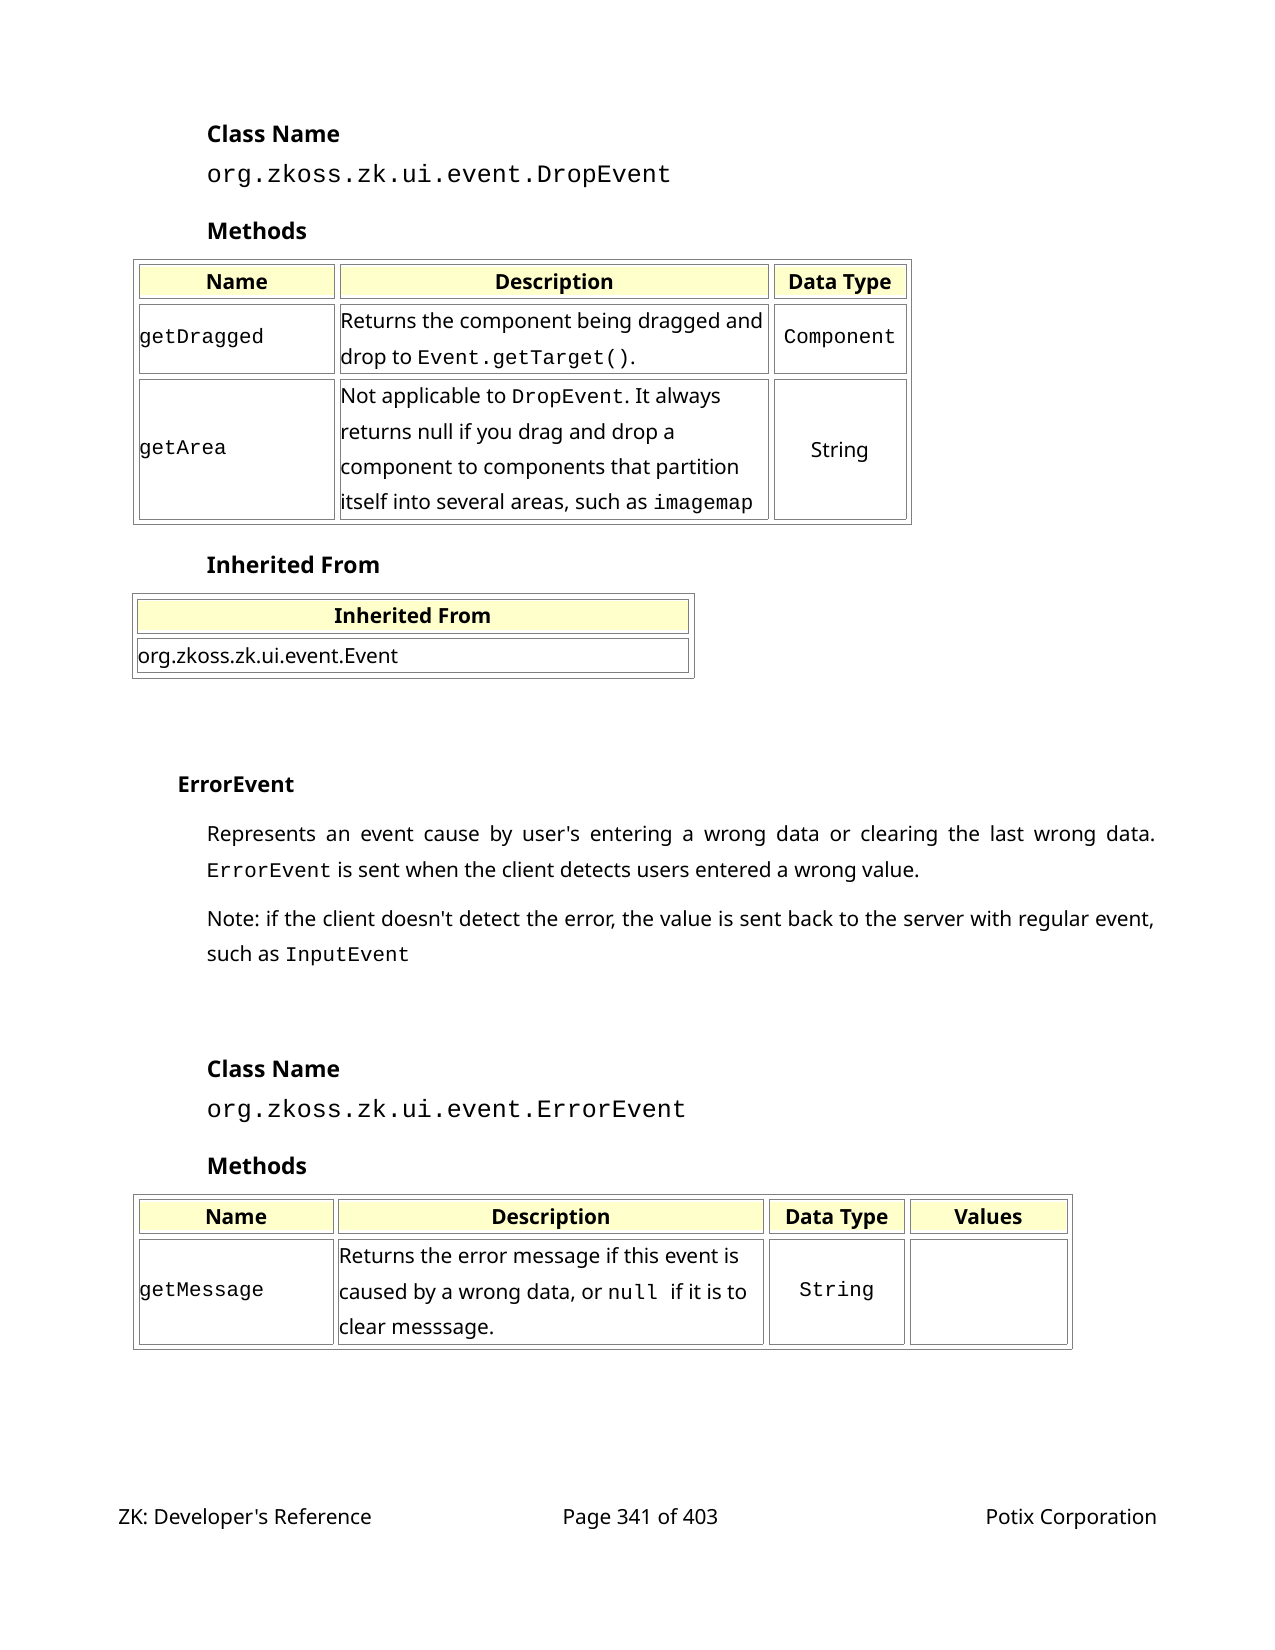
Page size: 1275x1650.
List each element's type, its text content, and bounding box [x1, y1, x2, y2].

table_header Data Type [771, 260, 908, 298]
table_cell getArea [136, 373, 337, 519]
subtitle ErrorEvent [177, 769, 1157, 799]
table_header Data Type [766, 1195, 907, 1233]
table_header Name [136, 260, 337, 298]
table_cell [911, 1240, 1067, 1343]
table_cell String [771, 373, 908, 519]
subtitle Inherited From [207, 549, 1157, 581]
table_cell Not applicable to DropEvent. It always returns null if you drag and drop a component to components that partition itself into several areas, such as imagemap [337, 373, 771, 519]
table_header Inherited From [134, 594, 691, 633]
table_header Values [907, 1195, 1069, 1233]
table_header Description [337, 260, 771, 298]
text org.zkoss.zk.ui.event.DropEvent [207, 162, 1157, 190]
table_cell Returns the component being dragged and drop to Event.getTarget(). [337, 298, 771, 373]
subtitle Methods [207, 215, 1157, 246]
subtitle Class Name [207, 118, 1157, 149]
text Represents an event cause by user's entering a wrong data or clearing the last wrong data. ErrorEvent is sent when the client detects users entered a wrong value. [207, 819, 1157, 883]
table_cell [907, 1233, 1069, 1343]
subtitle Methods [207, 1150, 1157, 1181]
table_header Name [136, 1195, 336, 1233]
text Note: if the client doesn't detect the error, the value is sent back to the server with regular event, such as InputEvent [207, 904, 1157, 968]
subtitle Class Name [207, 1053, 1157, 1084]
text org.zkoss.zk.ui.event.ErrorEvent [207, 1097, 1157, 1125]
table_cell Component [771, 298, 908, 373]
table_cell Returns the error message if this event is caused by a wrong data, or null if it is to clear messsage. [336, 1233, 766, 1343]
table_cell org.zkoss.zk.ui.event.Event [134, 633, 691, 672]
table_cell String [766, 1233, 907, 1343]
table_header Description [336, 1195, 766, 1233]
table_cell getMessage [136, 1233, 336, 1343]
table_cell getDragged [136, 298, 337, 373]
